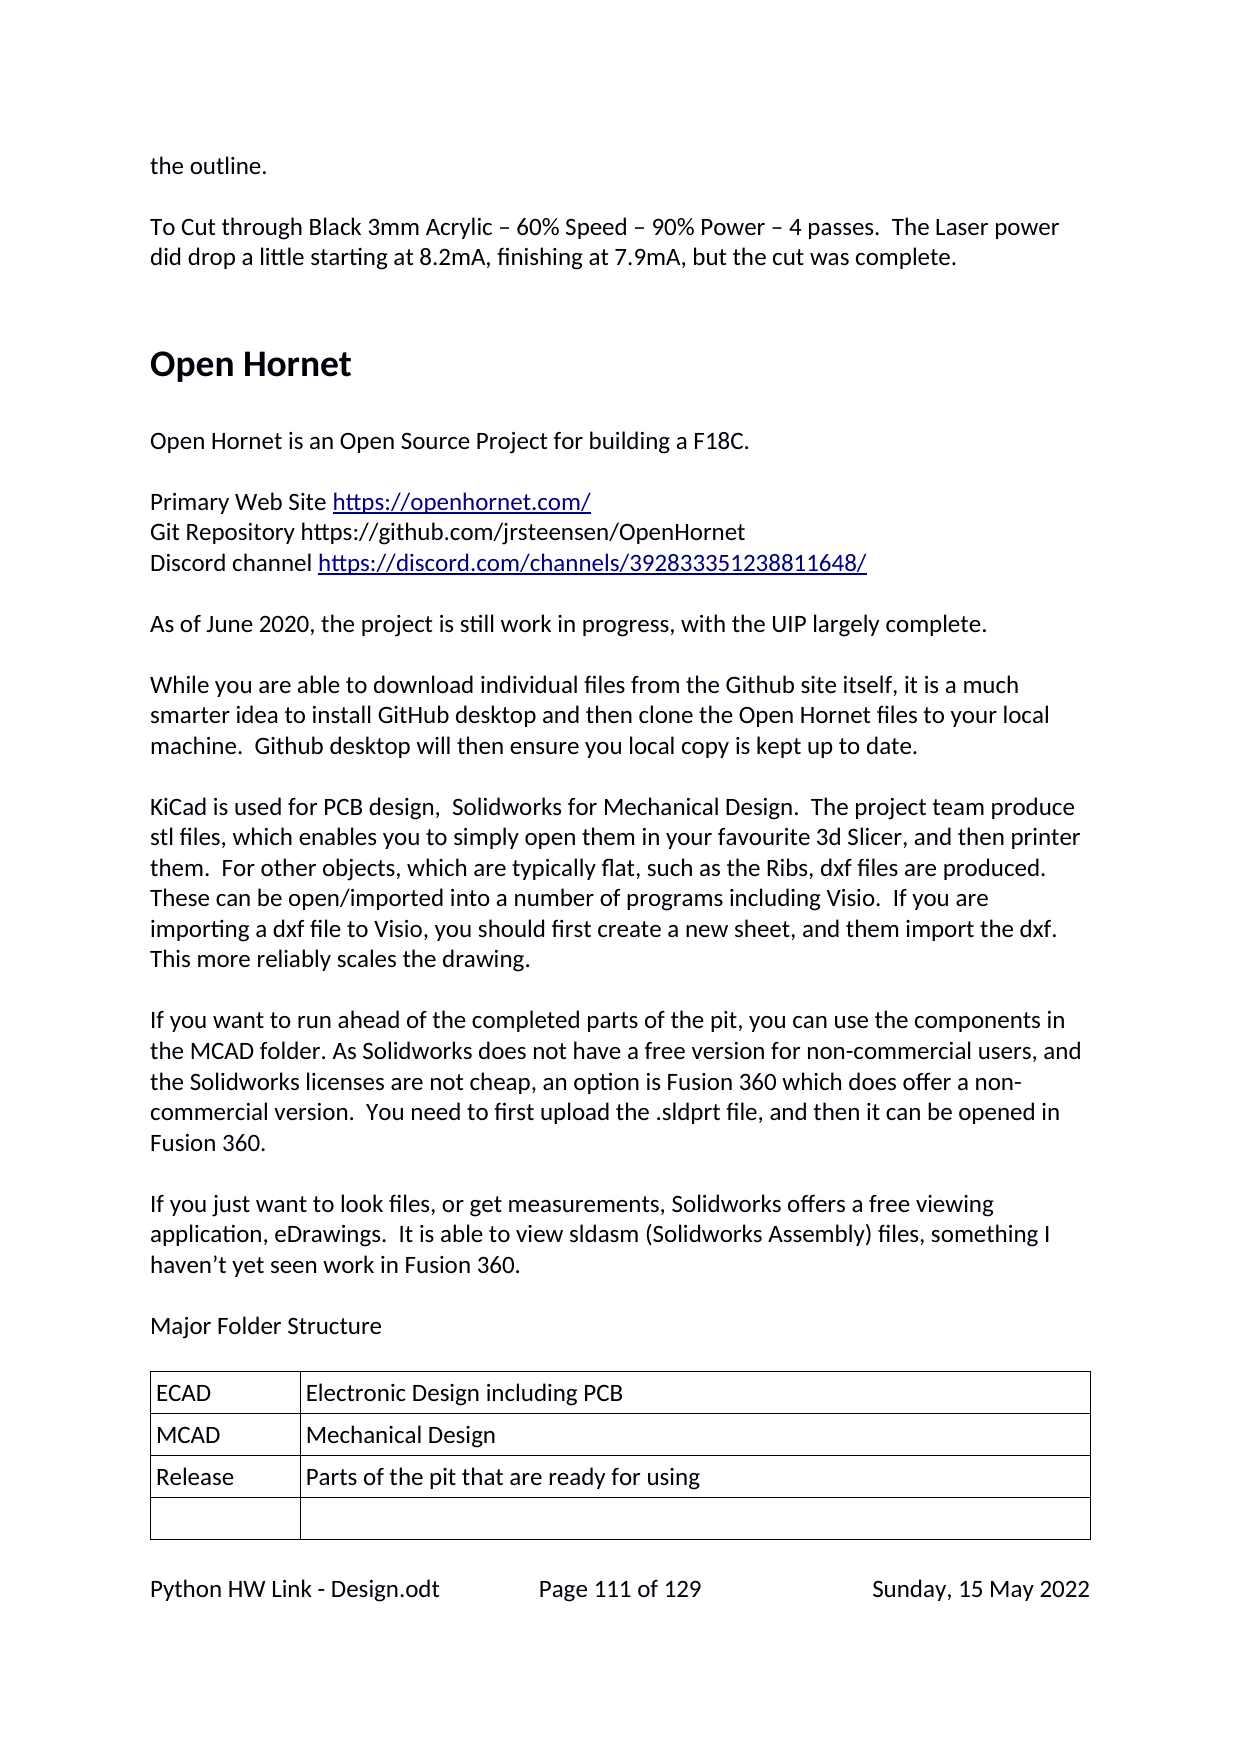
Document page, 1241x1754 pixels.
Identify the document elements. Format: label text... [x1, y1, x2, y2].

table_cell [301, 1498, 1090, 1539]
text Open Hornet is an Open Source Project for building a F18C. [150, 425, 1090, 455]
text KiCad is used for PCB design, Solidworks for Mechanical Design. The project team produce stl files, which enables you to simply open them in your favourite 3d Slicer, and then printer them. For other objects, which are typically flat, such as the Ribs, dxf files are produced. These can be open/imported into a number of programs including Visio. If you are importing a dxf file to Visio, you should first create a new sheet, and them import the dxf. This more reliably scales the drawing. [150, 791, 1090, 974]
text Major Folder Structure [150, 1310, 1090, 1340]
text If you want to run ahead of the completed parts of the pit, you can use the components in the MCAD folder. As Solidworks does not have a free version for non-commercial users, and the Solidworks licenses are not cheap, an option is Fusion 360 which does offer a non-commercial version. You need to first upload the .sldprt file, and then it can be opened in Fusion 360. [150, 1005, 1090, 1157]
text To Cut through Black 3mm Acrylic – 60% Speed – 90% Power – 4 passes. The Laser power did drop a little starting at 8.2mA, finishing at 7.9mA, but the cut was complete. [150, 211, 1090, 272]
text the outline. [150, 150, 1090, 181]
table_header ECAD [151, 1372, 300, 1413]
text If you just want to look files, or get measurements, Solidworks offers a free viewing application, eDrawings. It is able to view sldasm (Solidworks Assembly) files, something I haven’t yet seen work in Fusion 360. [150, 1188, 1090, 1279]
table_cell Release [151, 1456, 300, 1497]
text Primary Web Site https://openhornet.com/ [150, 486, 1090, 516]
table_cell Parts of the pit that are ready for using [301, 1456, 1090, 1497]
table_cell MCAD [151, 1414, 300, 1455]
text As of June 2020, the project is still work in progress, with the UIP largely complete. [150, 608, 1090, 638]
table_cell [151, 1498, 300, 1539]
text Git Repository https://github.com/jrsteensen/OpenHornet [150, 516, 1090, 547]
subtitle Open Hornet [150, 340, 1090, 386]
table_header Electronic Design including PCB [301, 1372, 1090, 1413]
table_cell Mechanical Design [301, 1414, 1090, 1455]
text While you are able to download individual files from the Github site itself, it is a much smarter idea to install GitHub desktop and then clone the Open Hornet files to your local machine. Github desktop will then ensure you local copy is kept up to date. [150, 669, 1090, 761]
text Discord channel https://discord.com/channels/392833351238811648/ [150, 547, 1090, 577]
